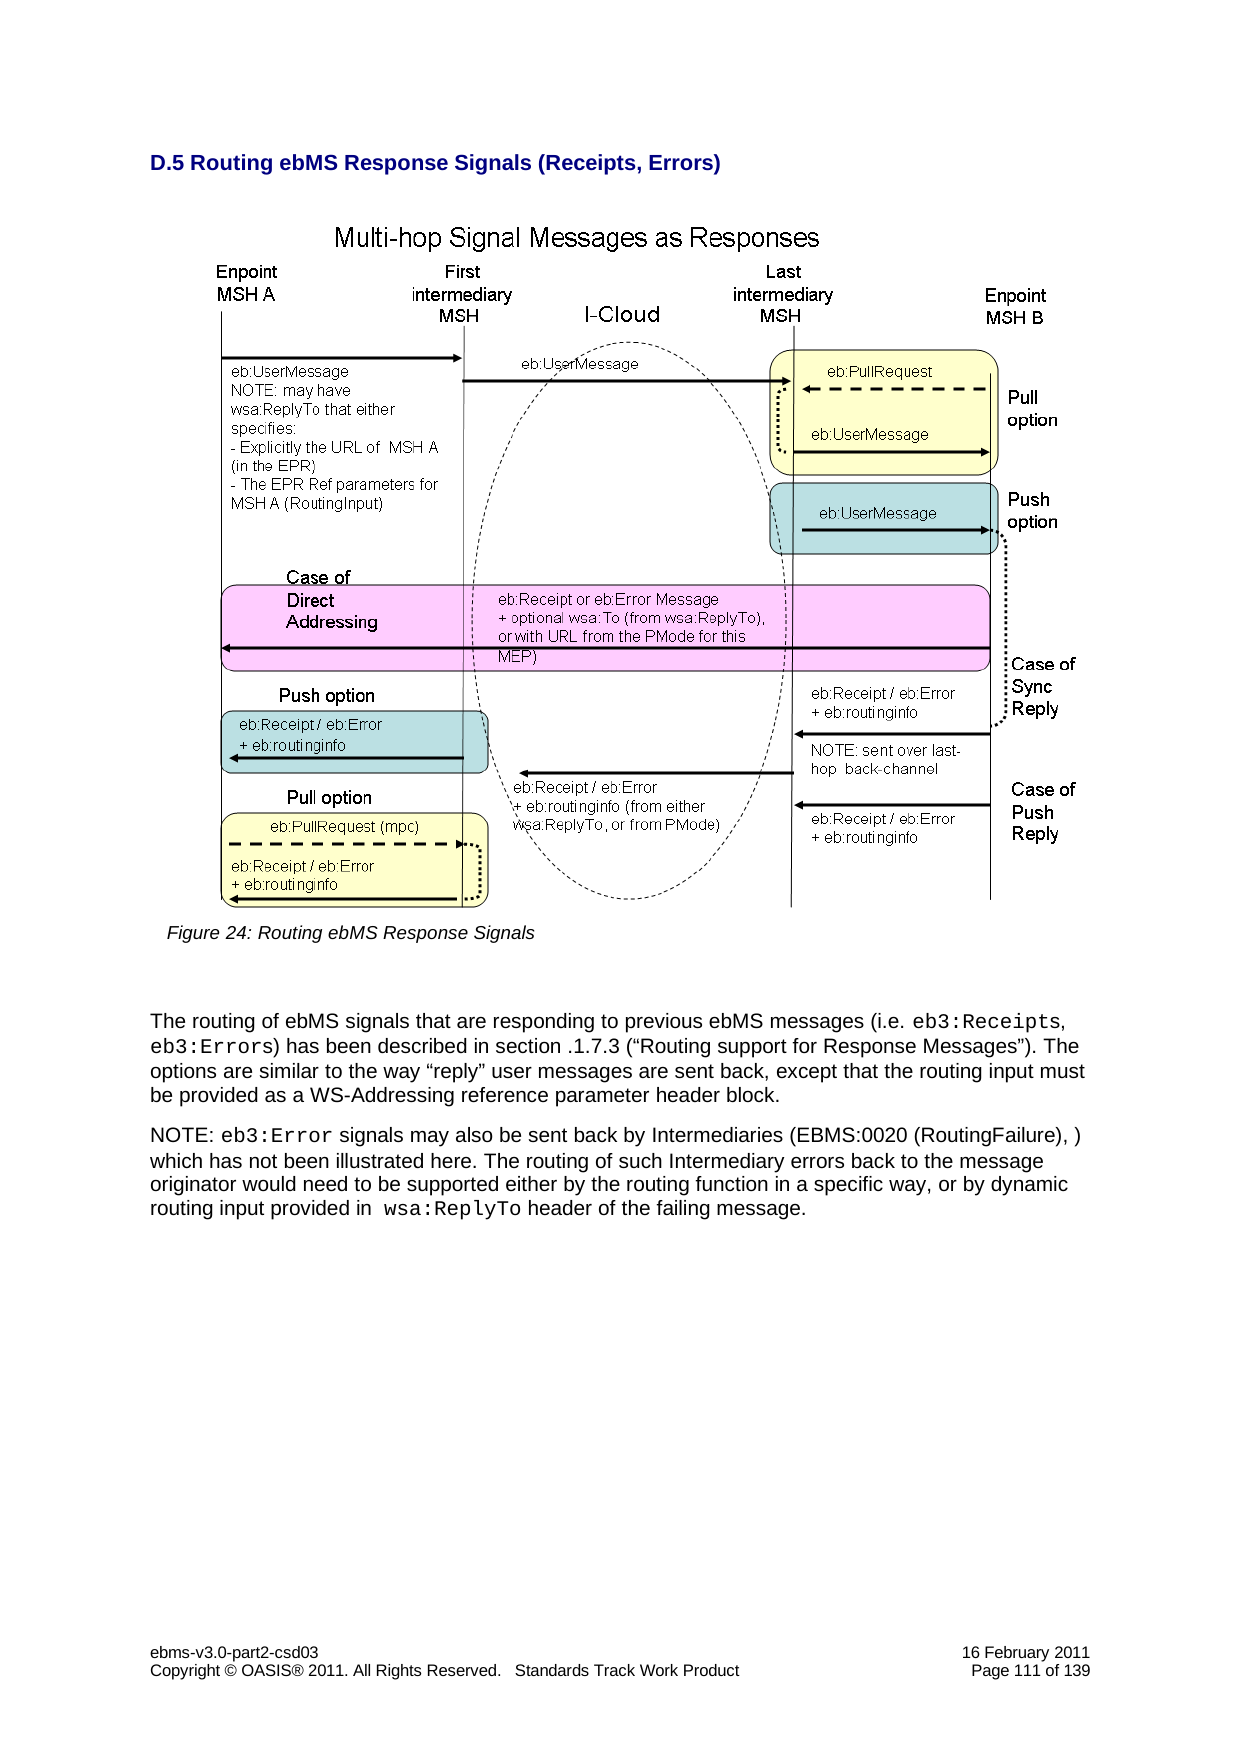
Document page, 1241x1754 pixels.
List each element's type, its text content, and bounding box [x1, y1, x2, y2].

picture [166, 217, 1107, 922]
subtitle Routing ebMS Response Signals (Receipts, Errors) [150, 150, 1090, 174]
text NOTE: eb3:Error signals may also be sent back by Intermediaries (EBMS:0020 (RoutingFailure), ) which has not been illustrated here. The routing of such Intermediary errors back to the message originator would need to be supported either by the routing function in a specific way, or by dynamic routing input provided in wsa:ReplyTo header of the failing message. [150, 1124, 1090, 1222]
text Figure 24: Routing ebMS Response Signals [167, 922, 1108, 943]
text The routing of ebMS signals that are responding to previous ebMS messages (i.e. eb3:Receipts, eb3:Errors) has been described in section .1.7.3 (“Routing support for Response Messages”). The options are similar to the way “reply” user messages are sent back, except that the routing input must be provided as a WS-Addressing reference parameter header block. [150, 1009, 1090, 1107]
